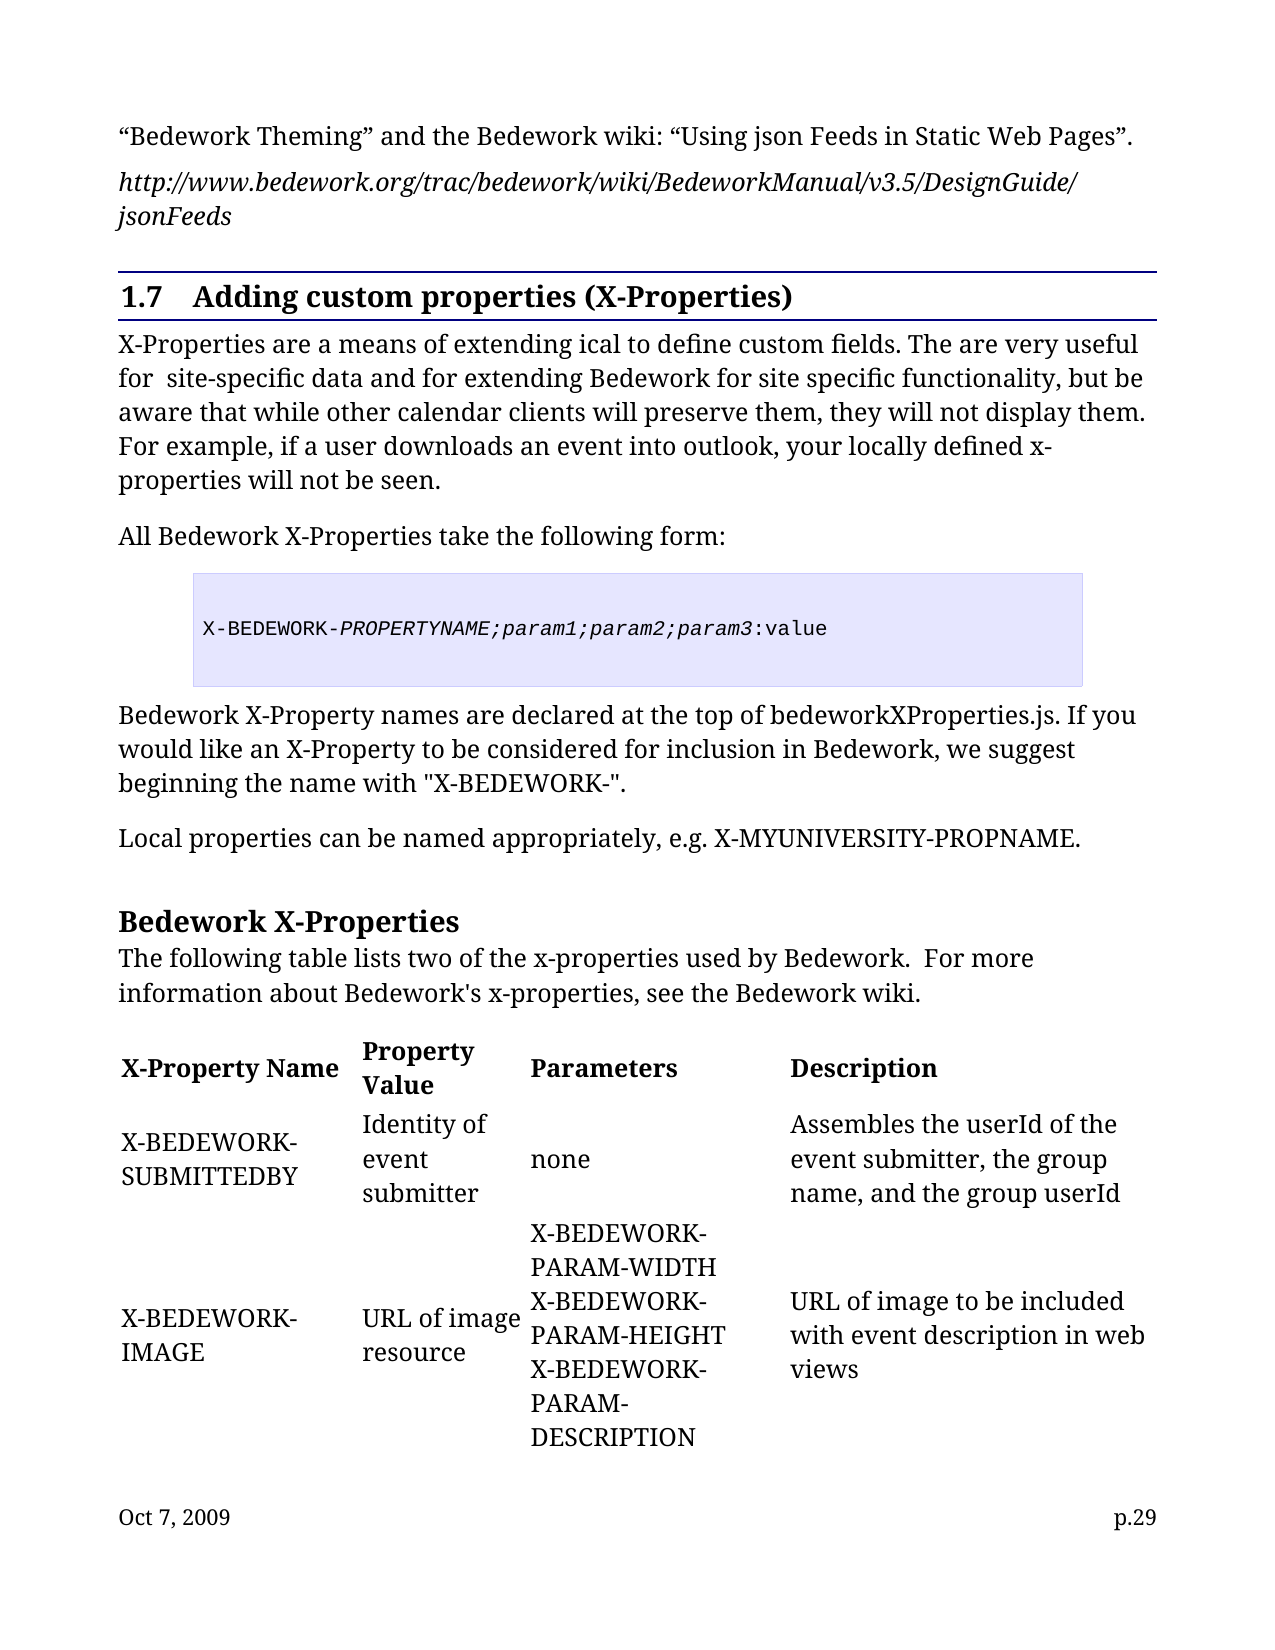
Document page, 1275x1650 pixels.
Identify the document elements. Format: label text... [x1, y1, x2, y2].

table_header Property Value [359, 1030, 527, 1104]
text The following table lists two of the x-properties used by Bedework. For more information about Bedework's x-properties, see the Bedework wiki. [118, 941, 1157, 1009]
table_cell none [528, 1104, 787, 1212]
table_cell X-BEDEWORK-IMAGE [118, 1212, 359, 1457]
text X-BEDEWORK-PROPERTYNAME;param1;param2;param3:value [194, 574, 1082, 686]
subtitle Bedework X-Properties [118, 901, 1157, 941]
table_cell Identity of event submitter [359, 1104, 527, 1212]
text http://www.bedework.org/trac/bedework/wiki/BedeworkManual/v3.5/DesignGuide/jsonFeeds [118, 165, 1157, 233]
text “Bedework Theming” and the Bedework wiki: “Using json Feeds in Static Web Pages”. [118, 118, 1157, 152]
table_header X-Property Name [118, 1030, 359, 1104]
text Bedework X-Property names are declared at the top of bedeworkXProperties.js. If you would like an X-Property to be considered for inclusion in Bedework, we suggest beginning the name with "X-BEDEWORK-". [118, 698, 1157, 800]
text X-Properties are a means of extending ical to define custom fields. The are very useful for site-specific data and for extending Bedework for site specific functionality, but be aware that while other calendar clients will preserve them, they will not display them. For example, if a user downloads an event into outlook, your locally defined x-properties will not be seen. [118, 327, 1157, 497]
table_header Description [787, 1030, 1157, 1104]
table_cell X-BEDEWORK-PARAM-WIDTH X-BEDEWORK-PARAM-HEIGHT X-BEDEWORK-PARAM-DESCRIPTION [528, 1212, 787, 1457]
table_cell URL of image resource [359, 1212, 527, 1457]
text All Bedework X-Properties take the following form: [118, 518, 1157, 552]
table_cell URL of image to be included with event description in web views [787, 1212, 1157, 1457]
table_header Parameters [528, 1030, 787, 1104]
text Local properties can be named appropriately, e.g. X-MYUNIVERSITY-PROPNAME. [118, 821, 1157, 855]
table_cell Assembles the userId of the event submitter, the group name, and the group userId [787, 1104, 1157, 1212]
table_cell X-BEDEWORK-SUBMITTEDBY [118, 1104, 359, 1212]
subtitle Adding custom properties (X-Properties) [118, 273, 1157, 319]
